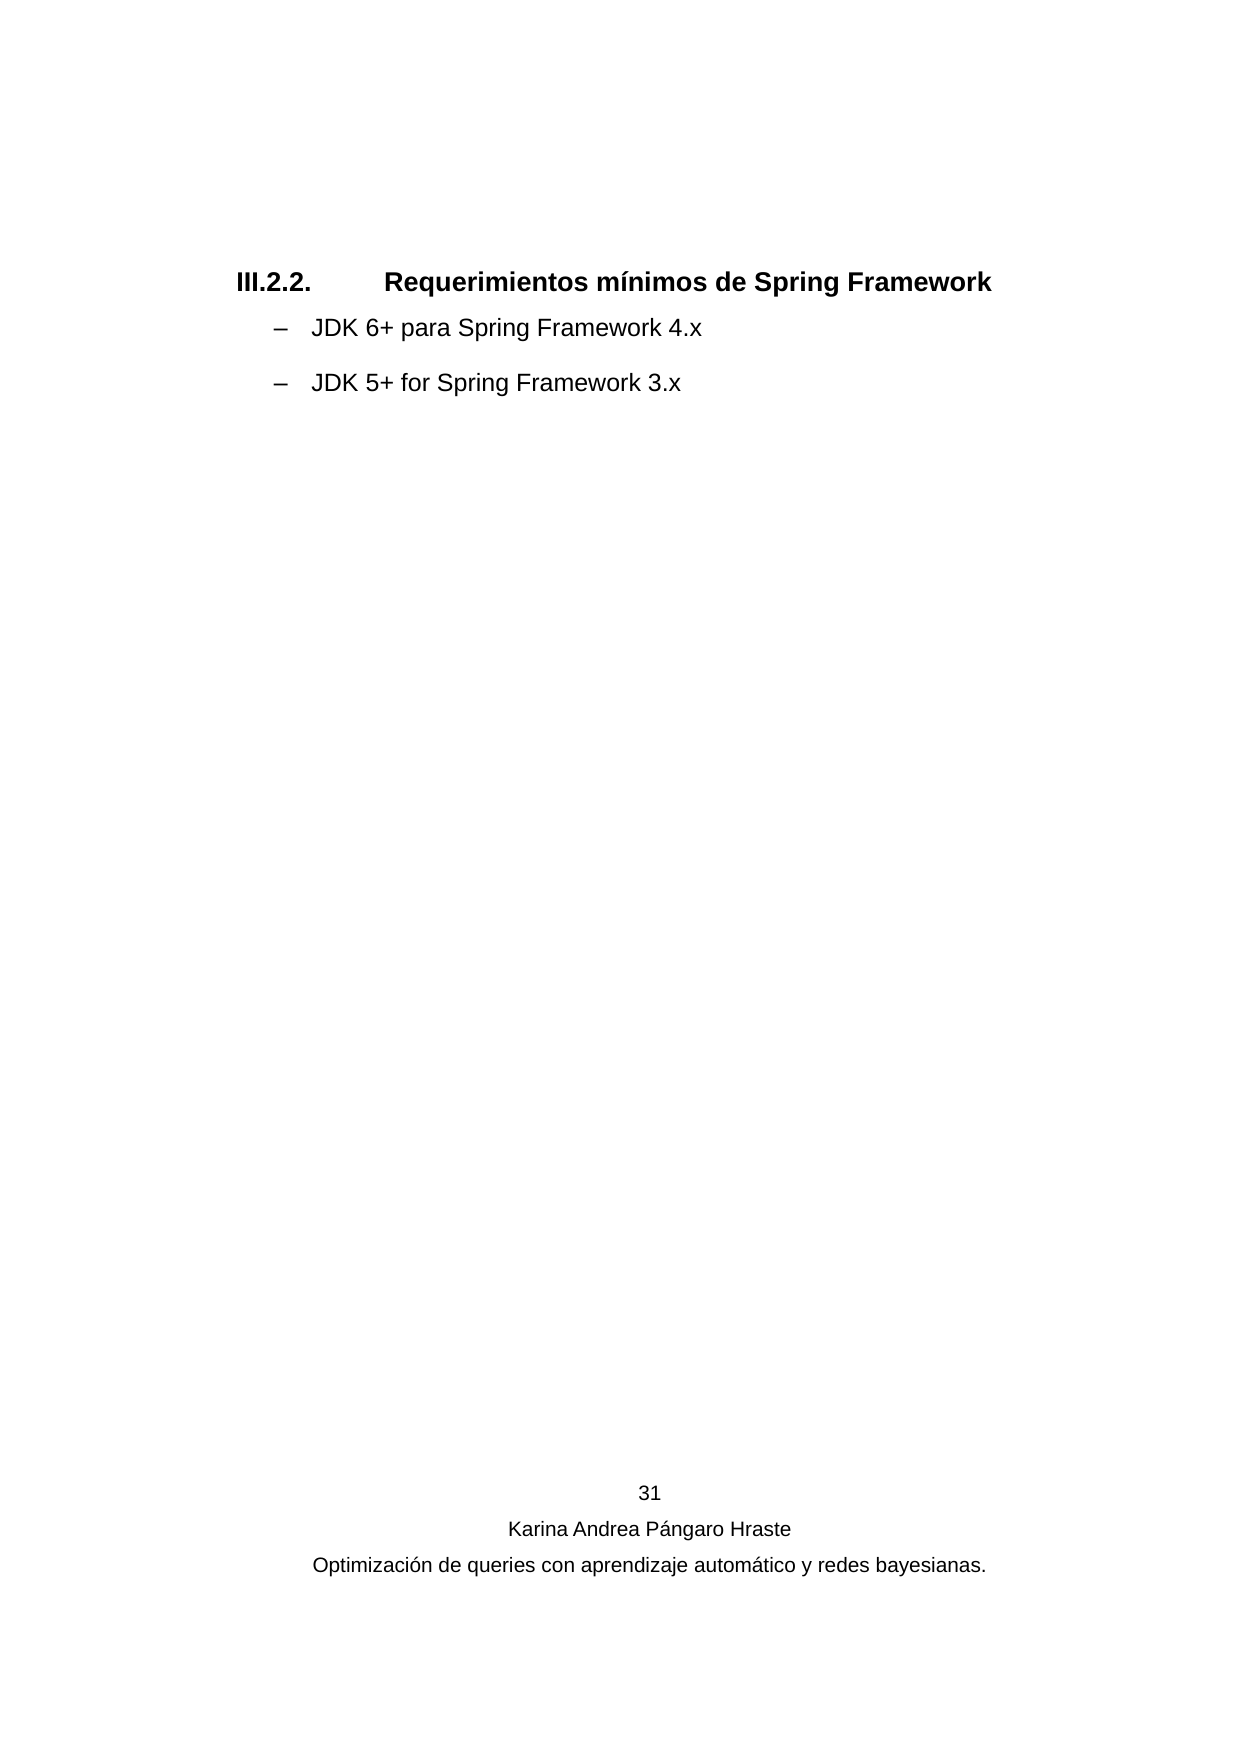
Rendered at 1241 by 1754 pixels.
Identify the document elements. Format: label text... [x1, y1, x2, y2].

list JDK 5+ for Spring Framework 3.x [274, 368, 1063, 397]
subtitle Requerimientos mínimos de Spring Framework [236, 266, 1063, 297]
list JDK 6+ para Spring Framework 4.x [274, 313, 1063, 341]
